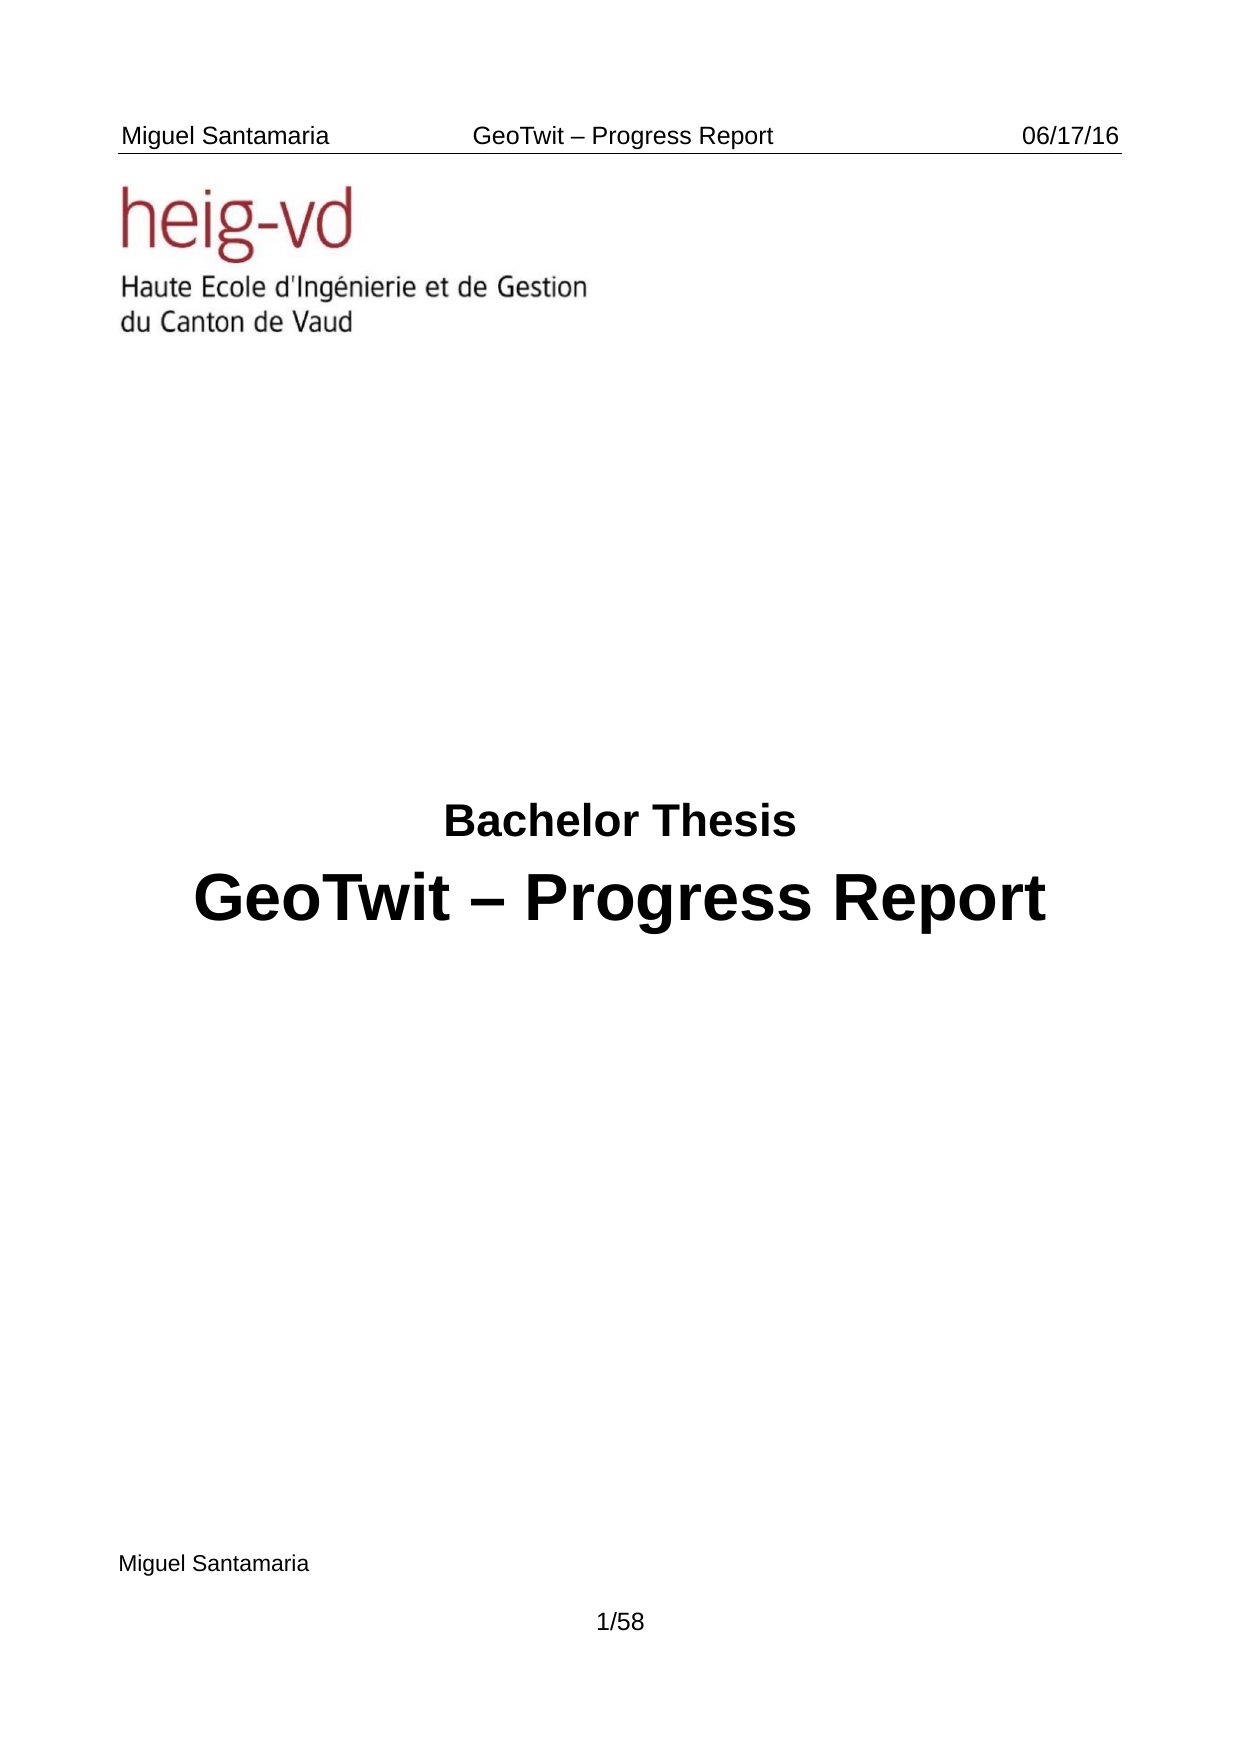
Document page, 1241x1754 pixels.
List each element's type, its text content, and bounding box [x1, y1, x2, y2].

title Bachelor Thesis [118, 793, 1122, 846]
text Miguel Santamaria [118, 1550, 1122, 1576]
picture [118, 182, 593, 337]
text GeoTwit – Progress Report [118, 858, 1122, 935]
